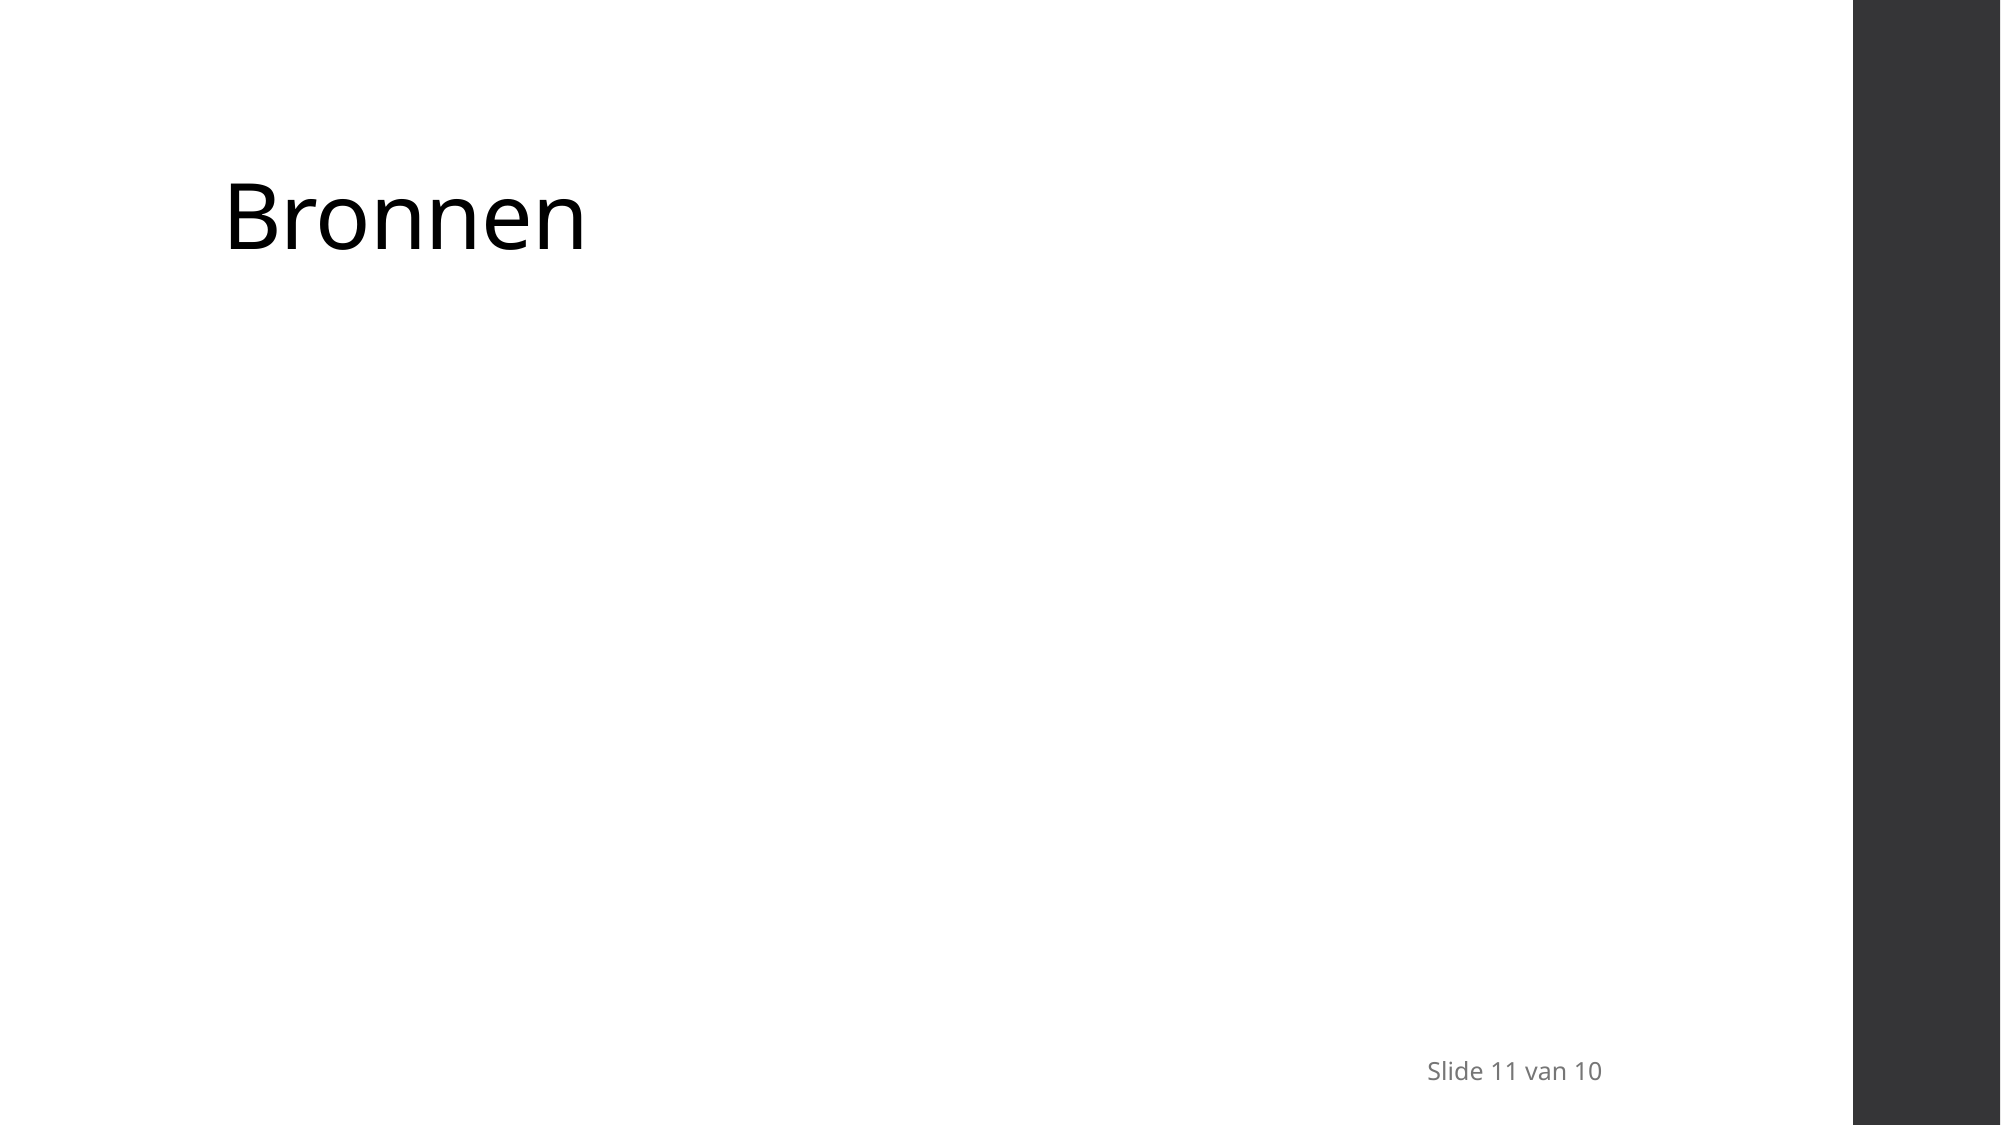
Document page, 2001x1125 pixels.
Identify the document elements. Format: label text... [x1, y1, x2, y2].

title Bronnen [206, 60, 1797, 278]
text_box Slide van 10 [1412, 1042, 1863, 1103]
